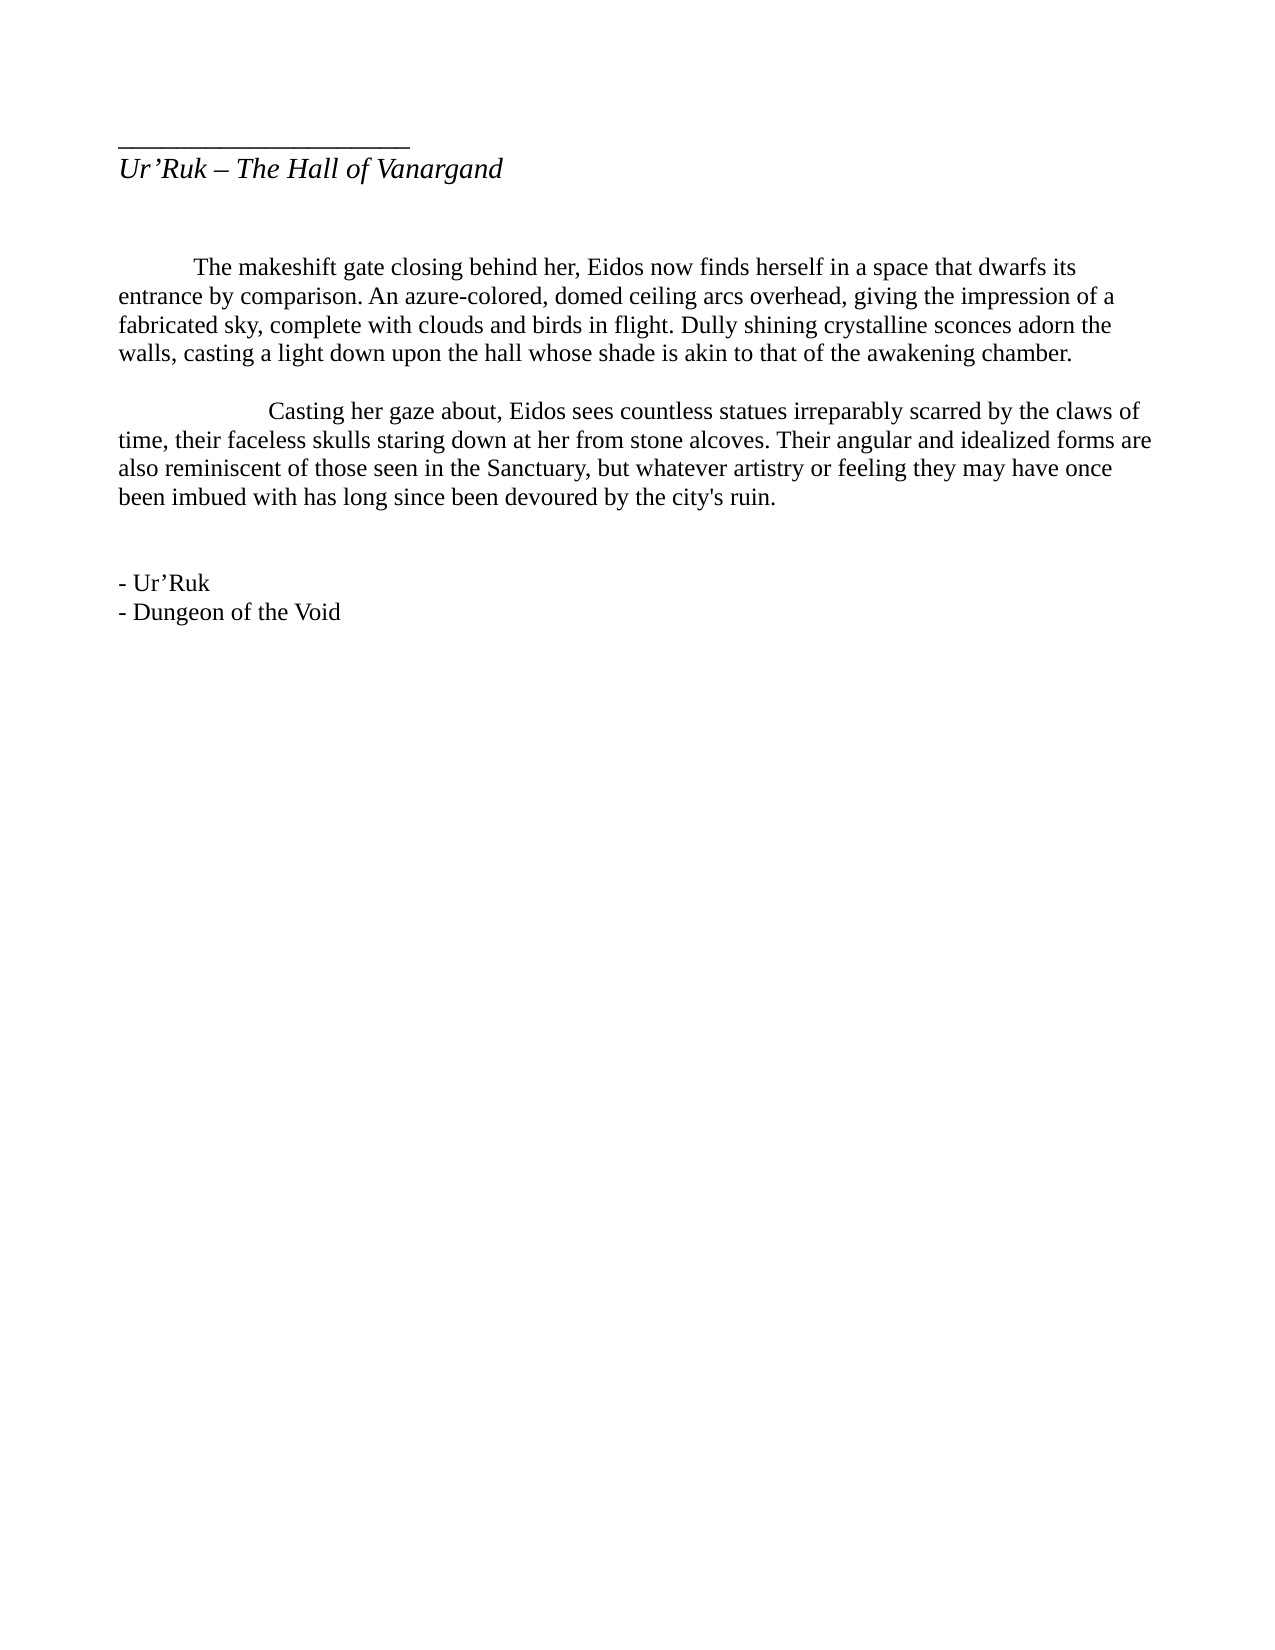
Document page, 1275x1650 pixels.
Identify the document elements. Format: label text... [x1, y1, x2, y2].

text Casting her gaze about, Eidos sees countless statues irreparably scarred by the claws of time, their faceless skulls staring down at her from stone alcoves. Their angular and idealized forms are also reminiscent of those seen in the Sanctuary, but whatever artistry or feeling they may have once been imbued with has long since been devoured by the city's ruin. [118, 396, 1157, 511]
text ____________________ [118, 118, 1157, 152]
text - Dungeon of the Void [118, 597, 1157, 626]
text The makeshift gate closing behind her, Eidos now finds herself in a space that dwarfs its entrance by comparison. An azure-colored, domed ceiling arcs overhead, giving the impression of a fabricated sky, complete with clouds and birds in flight. Dully shining crystalline sconces adorn the walls, casting a light down upon the hall whose shade is akin to that of the awakening chamber. [118, 252, 1157, 367]
text - Ur’Ruk [118, 568, 1157, 597]
text Ur’Ruk – The Hall of Vanargand [118, 152, 1157, 185]
